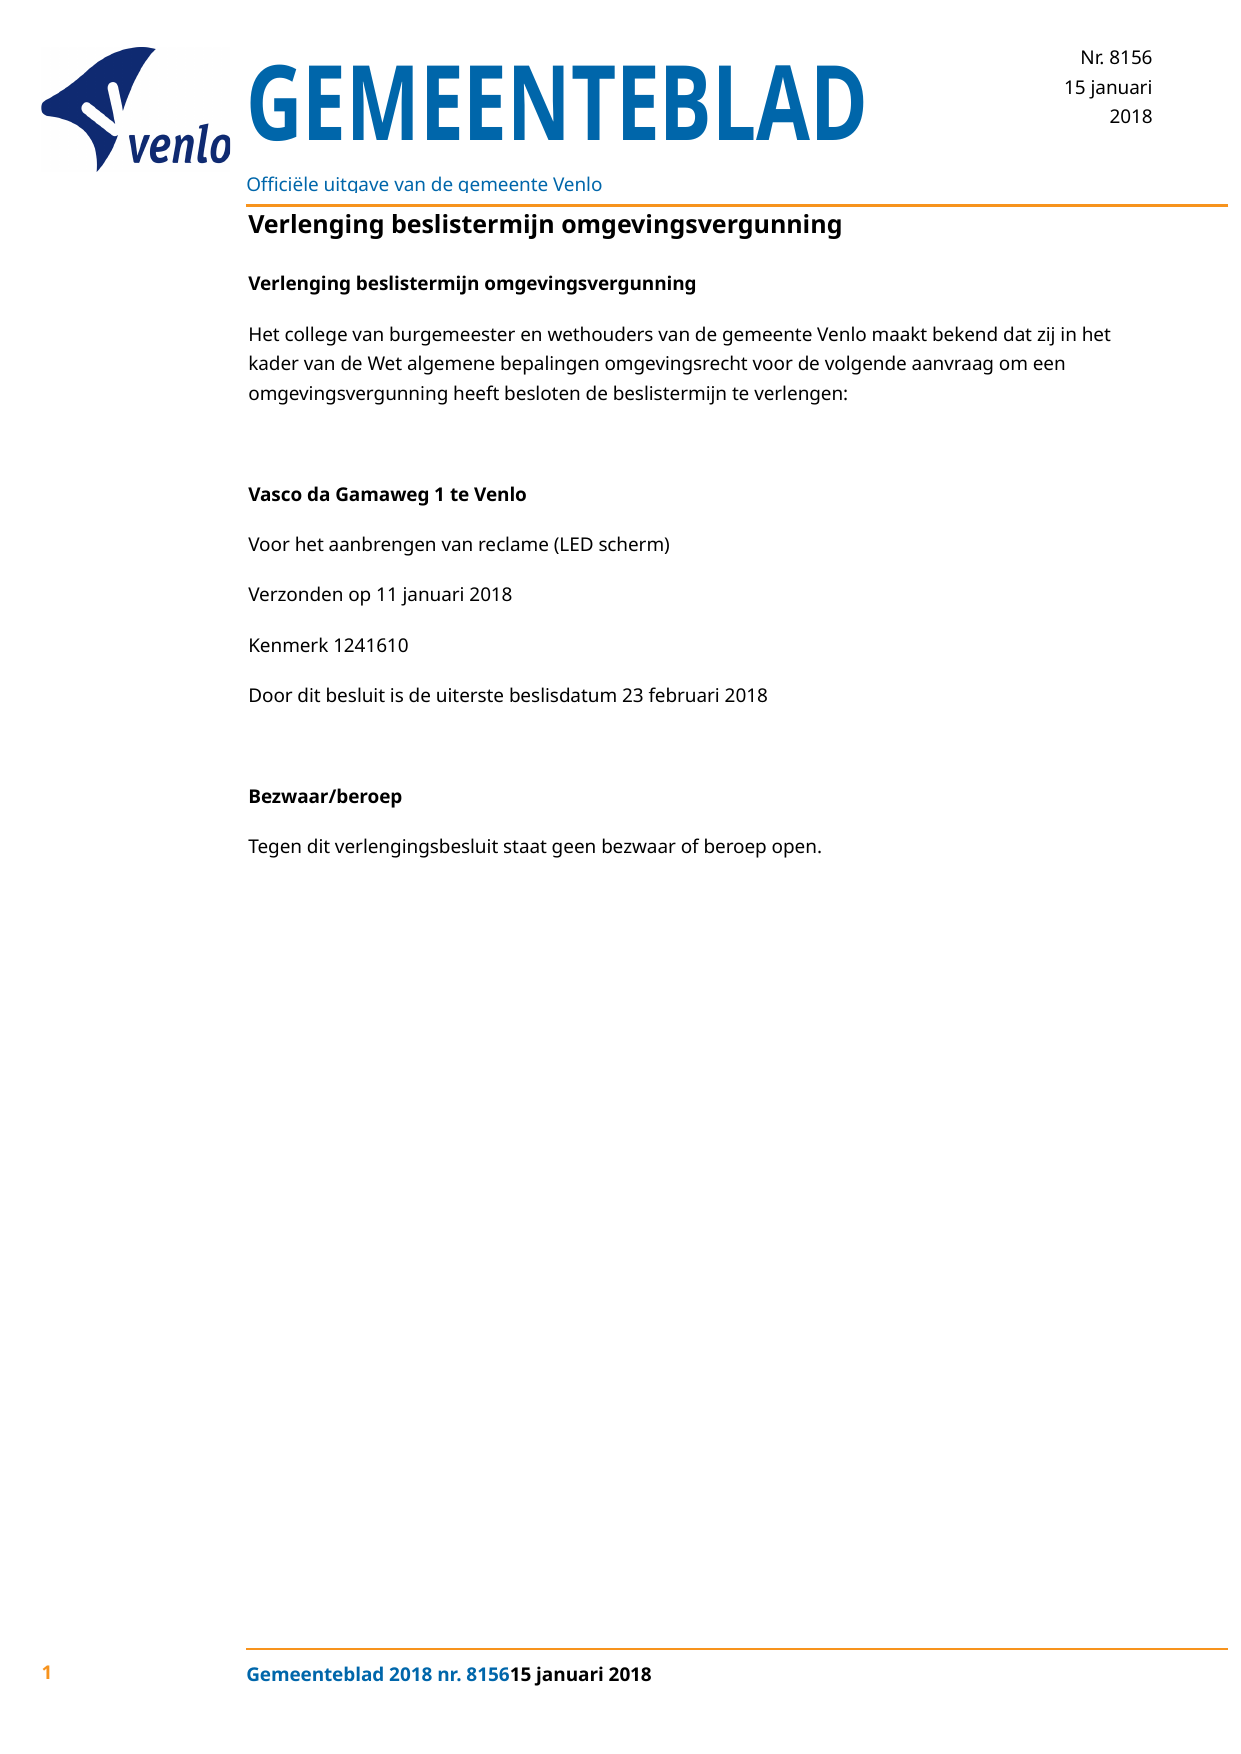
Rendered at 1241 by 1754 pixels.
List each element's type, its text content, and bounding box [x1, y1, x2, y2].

text Verlenging beslistermijn omgevingsvergunning [248, 207, 1152, 241]
text Verlenging beslistermijn omgevingsvergunning [248, 270, 1152, 296]
text Kenmerk 1241610 [248, 632, 1152, 658]
text Het college van burgemeester en wethouders van de gemeente Venlo maakt bekend dat zij in het kader van de Wet algemene bepalingen omgevingsrecht voor de volgende aanvraag om een omgevingsvergunning heeft besloten de beslistermijn te verlengen: [248, 321, 1152, 406]
text Bezwaar/beroep [248, 783, 1152, 809]
picture [41, 47, 231, 172]
text Vasco da Gamaweg 1 te Venlo [248, 481, 1152, 506]
text Door dit besluit is de uiterste beslisdatum 23 februari 2018 [248, 682, 1152, 708]
text Verzonden op 11 januari 2018 [248, 582, 1152, 607]
text Voor het aanbrengen van reclame (LED scherm) [248, 531, 1152, 557]
text Tegen dit verlengingsbesluit staat geen bezwaar of beroep open. [248, 834, 1152, 859]
